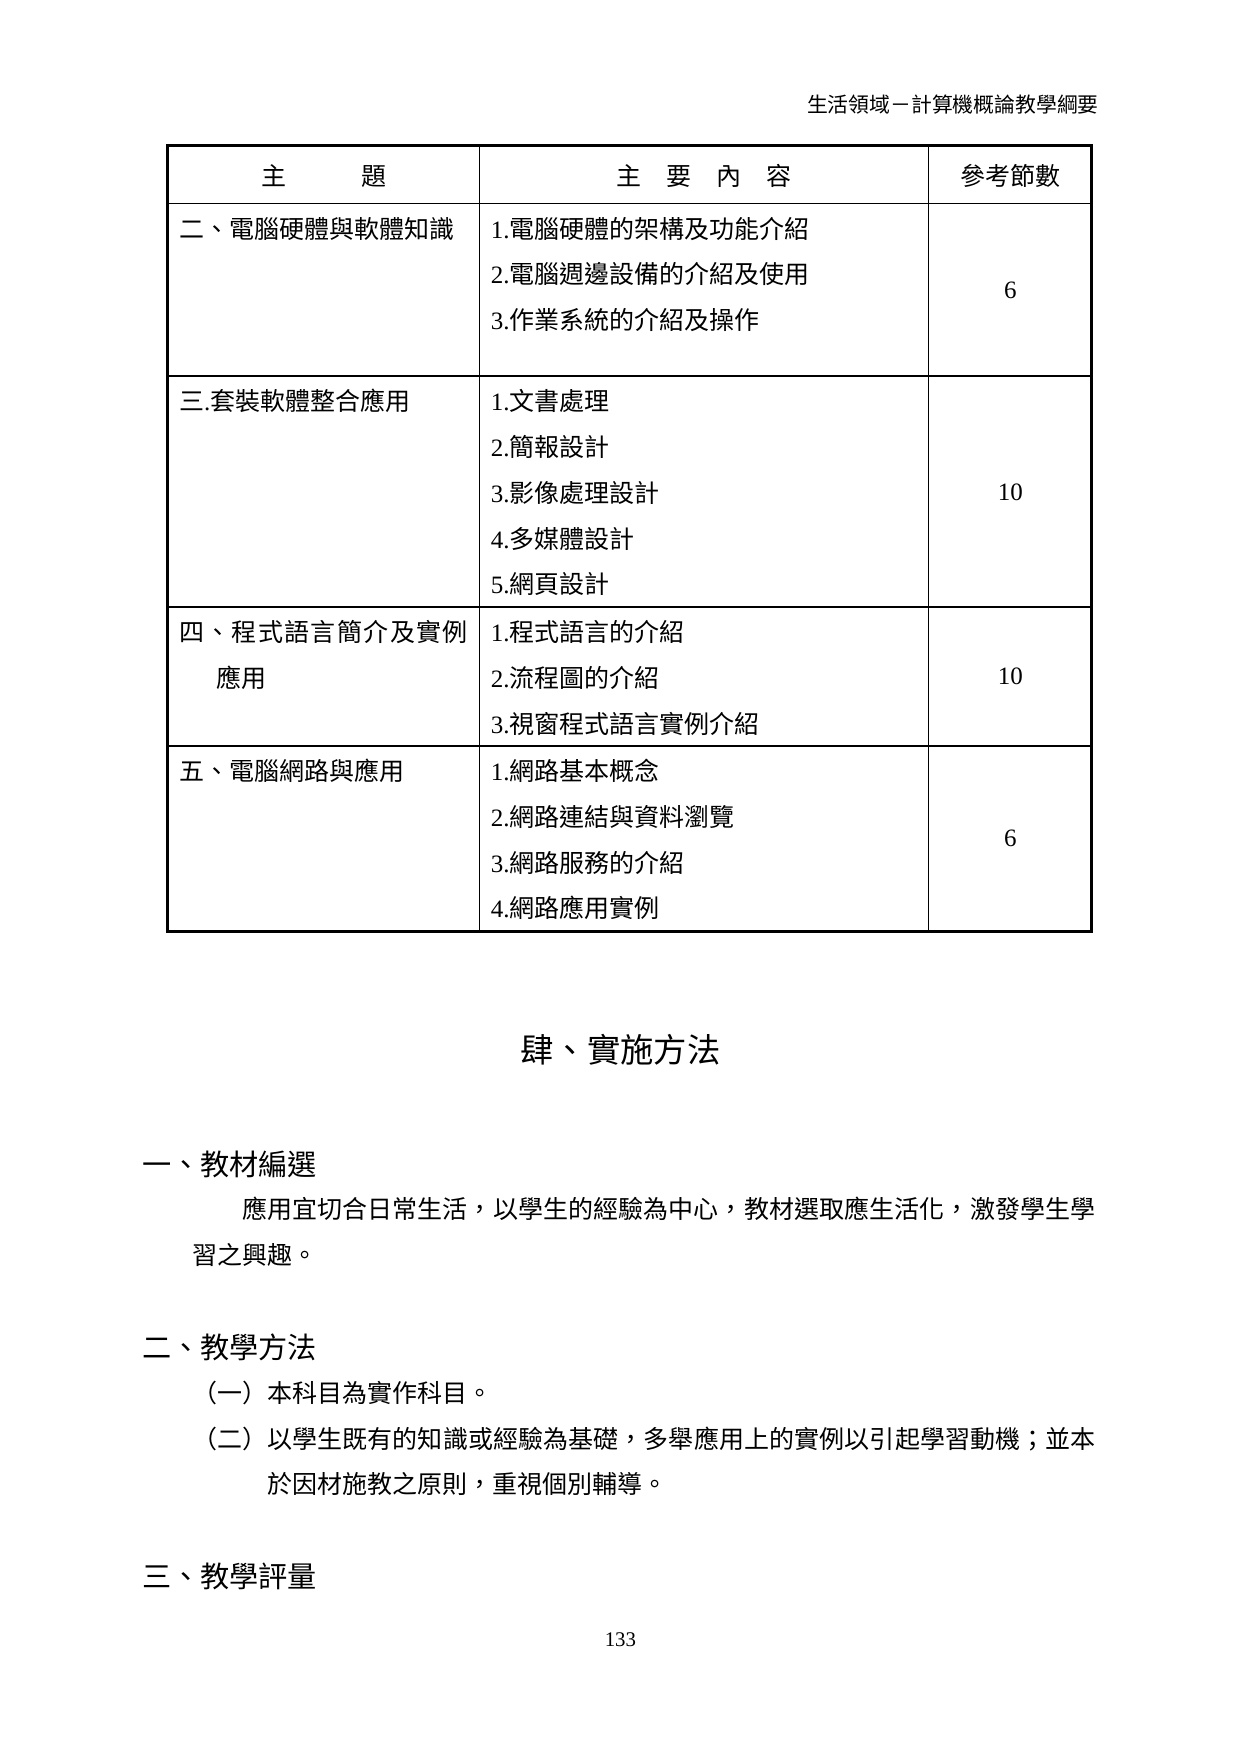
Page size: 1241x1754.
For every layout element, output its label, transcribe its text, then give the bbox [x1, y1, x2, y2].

table_header 主 題 [169, 147, 479, 203]
text 一、教材編選 [142, 1139, 1098, 1185]
text 二、教學方法 [142, 1323, 1098, 1368]
table_cell 三.套裝軟體整合應用 [169, 377, 479, 606]
table_header 參考節數 [929, 147, 1090, 203]
table_cell 10 [929, 377, 1090, 606]
table_cell 1.電腦硬體的架構及功能介紹 2.電腦週邊設備的介紹及使用 3.作業系統的介紹及操作 [480, 204, 928, 375]
table_cell 6 [929, 204, 1090, 375]
table_cell 1.文書處理 2.簡報設計 3.影像處理設計 4.多媒體設計 5.網頁設計 [480, 377, 928, 606]
table_cell 五、電腦網路與應用 [169, 747, 479, 930]
text 應用宜切合日常生活，以學生的經驗為中心，教材選取應生活化，激發學生學習之興趣。 [192, 1185, 1098, 1277]
table_cell 四、程式語言簡介及實例應用 [169, 608, 479, 745]
table_header 主 要 內 容 [480, 147, 928, 203]
table_cell 1.程式語言的介紹 2.流程圖的介紹 3.視窗程式語言實例介紹 [480, 608, 928, 745]
text （二）以學生既有的知識或經驗為基礎，多舉應用上的實例以引起學習動機；並本於因材施教之原則，重視個別輔導。 [192, 1414, 1098, 1506]
table_cell 6 [929, 747, 1090, 930]
table_cell 1.網路基本概念 2.網路連結與資料瀏覽 3.網路服務的介紹 4.網路應用實例 [480, 747, 928, 930]
table_cell 10 [929, 608, 1090, 745]
text 三、教學評量 [142, 1552, 1098, 1598]
text 肆、實施方法 [142, 1002, 1098, 1093]
text （一）本科目為實作科目。 [192, 1368, 1098, 1414]
table_cell 二、電腦硬體與軟體知識 [169, 204, 479, 375]
